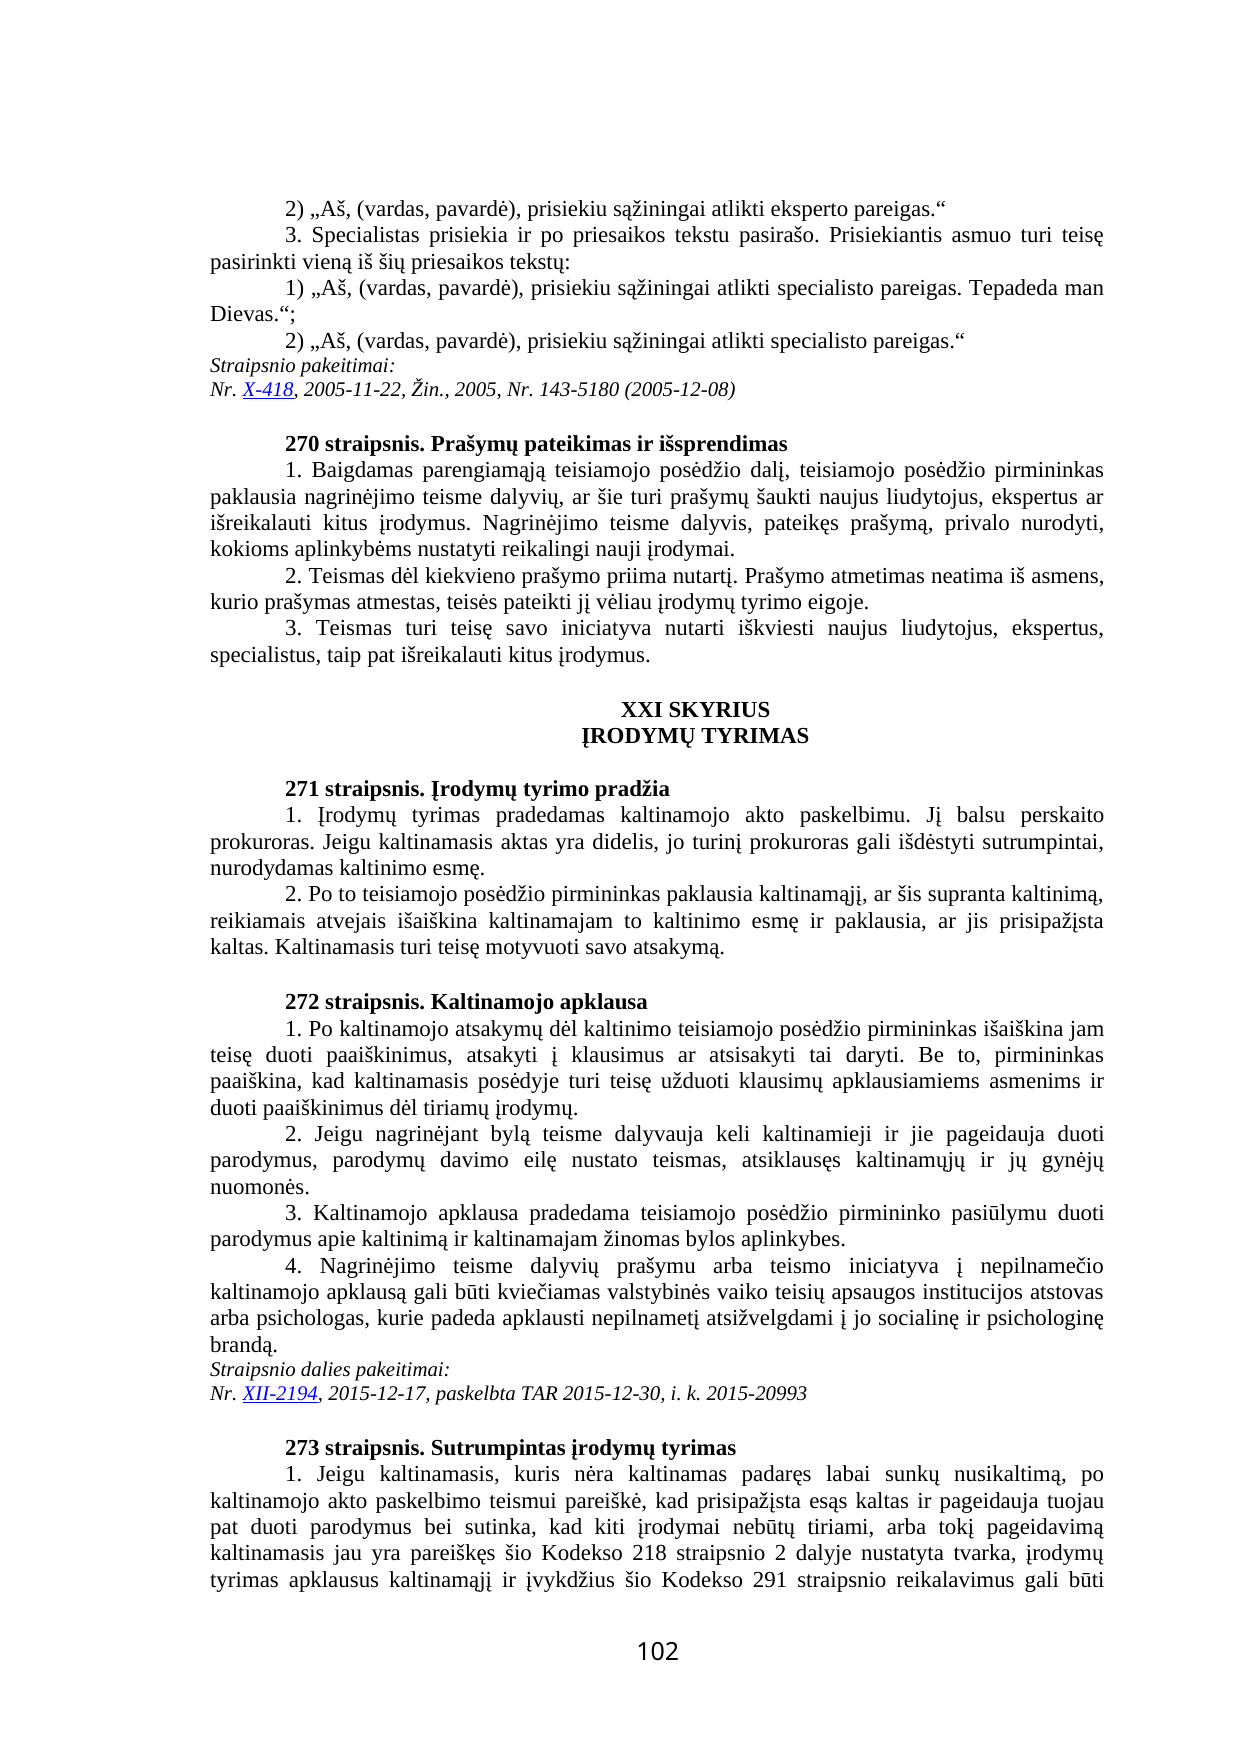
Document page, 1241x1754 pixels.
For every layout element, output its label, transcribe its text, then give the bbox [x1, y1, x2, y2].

text 3. Kaltinamojo apklausa pradedama teisiamojo posėdžio pirmininko pasiūlymu duoti parodymus apie kaltinimą ir kaltinamajam žinomas bylos aplinkybes. [210, 1199, 1106, 1252]
text XXI skyrius [210, 696, 1106, 722]
text 1. Baigdamas parengiamąją teisiamojo posėdžio dalį, teisiamojo posėdžio pirmininkas paklausia nagrinėjimo teisme dalyvių, ar šie turi prašymų šaukti naujus liudytojus, ekspertus ar išreikalauti kitus įrodymus. Nagrinėjimo teisme dalyvis, pateikęs prašymą, privalo nurodyti, kokioms aplinkybėms nustatyti reikalingi nauji įrodymai. [210, 456, 1106, 562]
text ĮRODYMŲ tyrimas [210, 722, 1106, 749]
text 3. Teismas turi teisę savo iniciatyva nutarti iškviesti naujus liudytojus, ekspertus, specialistus, taip pat išreikalauti kitus įrodymus. [210, 614, 1106, 667]
text Nr. XII-2194, 2015-12-17, paskelbta TAR 2015-12-30, i. k. 2015-20993 [210, 1381, 1106, 1405]
text 1. Įrodymų tyrimas pradedamas kaltinamojo akto paskelbimu. Jį balsu perskaito prokuroras. Jeigu kaltinamasis aktas yra didelis, jo turinį prokuroras gali išdėstyti sutrumpintai, nurodydamas kaltinimo esmę. [210, 801, 1106, 880]
text Straipsnio pakeitimai: [210, 353, 1106, 377]
text 1) „Aš, (vardas, pavardė), prisiekiu sąžiningai atlikti specialisto pareigas. Tepadeda man Dievas.“; [210, 274, 1106, 327]
text Nr. X-418, 2005-11-22, Žin., 2005, Nr. 143-5180 (2005-12-08) [210, 377, 1106, 401]
text 2) „Aš, (vardas, pavardė), prisiekiu sąžiningai atlikti specialisto pareigas.“ [210, 327, 1106, 353]
text 2) „Aš, (vardas, pavardė), prisiekiu sąžiningai atlikti eksperto pareigas.“ [210, 195, 1106, 221]
text Straipsnio dalies pakeitimai: [210, 1357, 1106, 1381]
text 4. Nagrinėjimo teisme dalyvių prašymu arba teismo iniciatyva į nepilnamečio kaltinamojo apklausą gali būti kviečiamas valstybinės vaiko teisių apsaugos institucijos atstovas arba psichologas, kurie padeda apklausti nepilnametį atsižvelgdami į jo socialinę ir psichologinę brandą. [210, 1252, 1106, 1357]
text 1. Po kaltinamojo atsakymų dėl kaltinimo teisiamojo posėdžio pirmininkas išaiškina jam teisę duoti paaiškinimus, atsakyti į klausimus ar atsisakyti tai daryti. Be to, pirmininkas paaiškina, kad kaltinamasis posėdyje turi teisę užduoti klausimų apklausiamiems asmenims ir duoti paaiškinimus dėl tiriamų įrodymų. [210, 1014, 1106, 1120]
text 3. Specialistas prisiekia ir po priesaikos tekstu pasirašo. Prisiekiantis asmuo turi teisę pasirinkti vieną iš šių priesaikos tekstų: [210, 221, 1106, 274]
text 1. Jeigu kaltinamasis, kuris nėra kaltinamas padaręs labai sunkų nusikaltimą, po kaltinamojo akto paskelbimo teismui pareiškė, kad prisipažįsta esąs kaltas ir pageidauja tuojau pat duoti parodymus bei sutinka, kad kiti įrodymai nebūtų tiriami, arba tokį pageidavimą kaltinamasis jau yra pareiškęs šio Kodekso 218 straipsnio 2 dalyje nustatyta tvarka, įrodymų tyrimas apklausus kaltinamąjį ir įvykdžius šio Kodekso 291 straipsnio reikalavimus gali būti [210, 1460, 1106, 1592]
text 2. Po to teisiamojo posėdžio pirmininkas paklausia kaltinamąjį, ar šis supranta kaltinimą, reikiamais atvejais išaiškina kaltinamajam to kaltinimo esmę ir paklausia, ar jis prisipažįsta kaltas. Kaltinamasis turi teisę motyvuoti savo atsakymą. [210, 880, 1106, 959]
text 2. Teismas dėl kiekvieno prašymo priima nutartį. Prašymo atmetimas neatima iš asmens, kurio prašymas atmestas, teisės pateikti jį vėliau įrodymų tyrimo eigoje. [210, 562, 1106, 614]
text 273 straipsnis. Sutrumpintas įrodymų tyrimas [210, 1434, 1106, 1460]
text 270 straipsnis. Prašymų pateikimas ir išsprendimas [210, 430, 1106, 456]
text 2. Jeigu nagrinėjant bylą teisme dalyvauja keli kaltinamieji ir jie pageidauja duoti parodymus, parodymų davimo eilę nustato teismas, atsiklausęs kaltinamųjų ir jų gynėjų nuomonės. [210, 1120, 1106, 1199]
text 272 straipsnis. Kaltinamojo apklausa [210, 988, 1106, 1014]
text 271 straipsnis. Įrodymų tyrimo pradžia [210, 775, 1106, 801]
